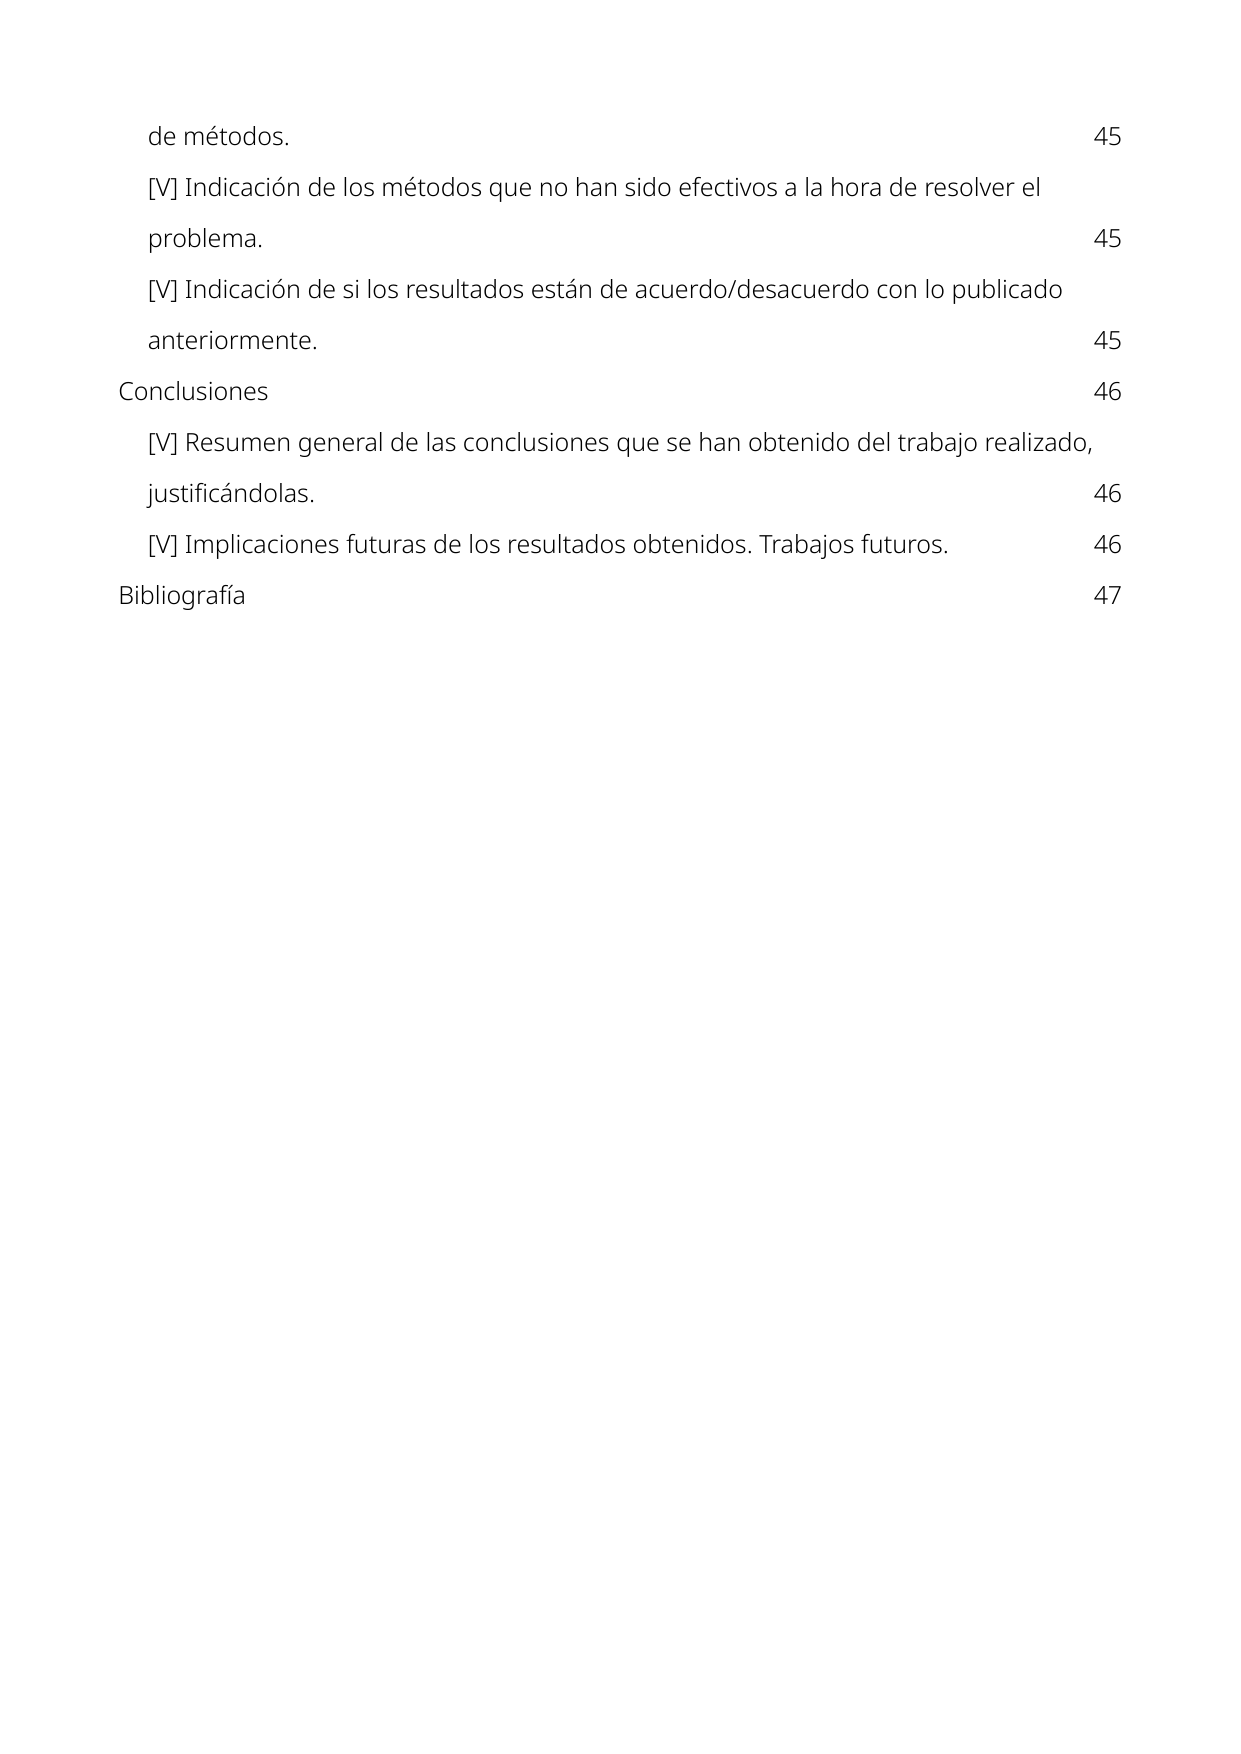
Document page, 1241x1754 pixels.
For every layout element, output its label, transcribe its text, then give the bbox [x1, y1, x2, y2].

text Bibliografía 47 [118, 577, 1122, 612]
text [V] Indicación de los métodos que no han sido efectivos a la hora de resolver el problema. 45 [148, 169, 1122, 254]
text [V] Resumen general de las conclusiones que se han obtenido del trabajo realizado, justificándolas. 46 [148, 424, 1122, 509]
text de métodos. 45 [148, 118, 1122, 152]
text [V] Implicaciones futuras de los resultados obtenidos. Trabajos futuros. 46 [148, 526, 1122, 561]
text Conclusiones 46 [118, 373, 1122, 407]
text [V] Indicación de si los resultados están de acuerdo/desacuerdo con lo publicado anteriormente. 45 [148, 271, 1122, 356]
